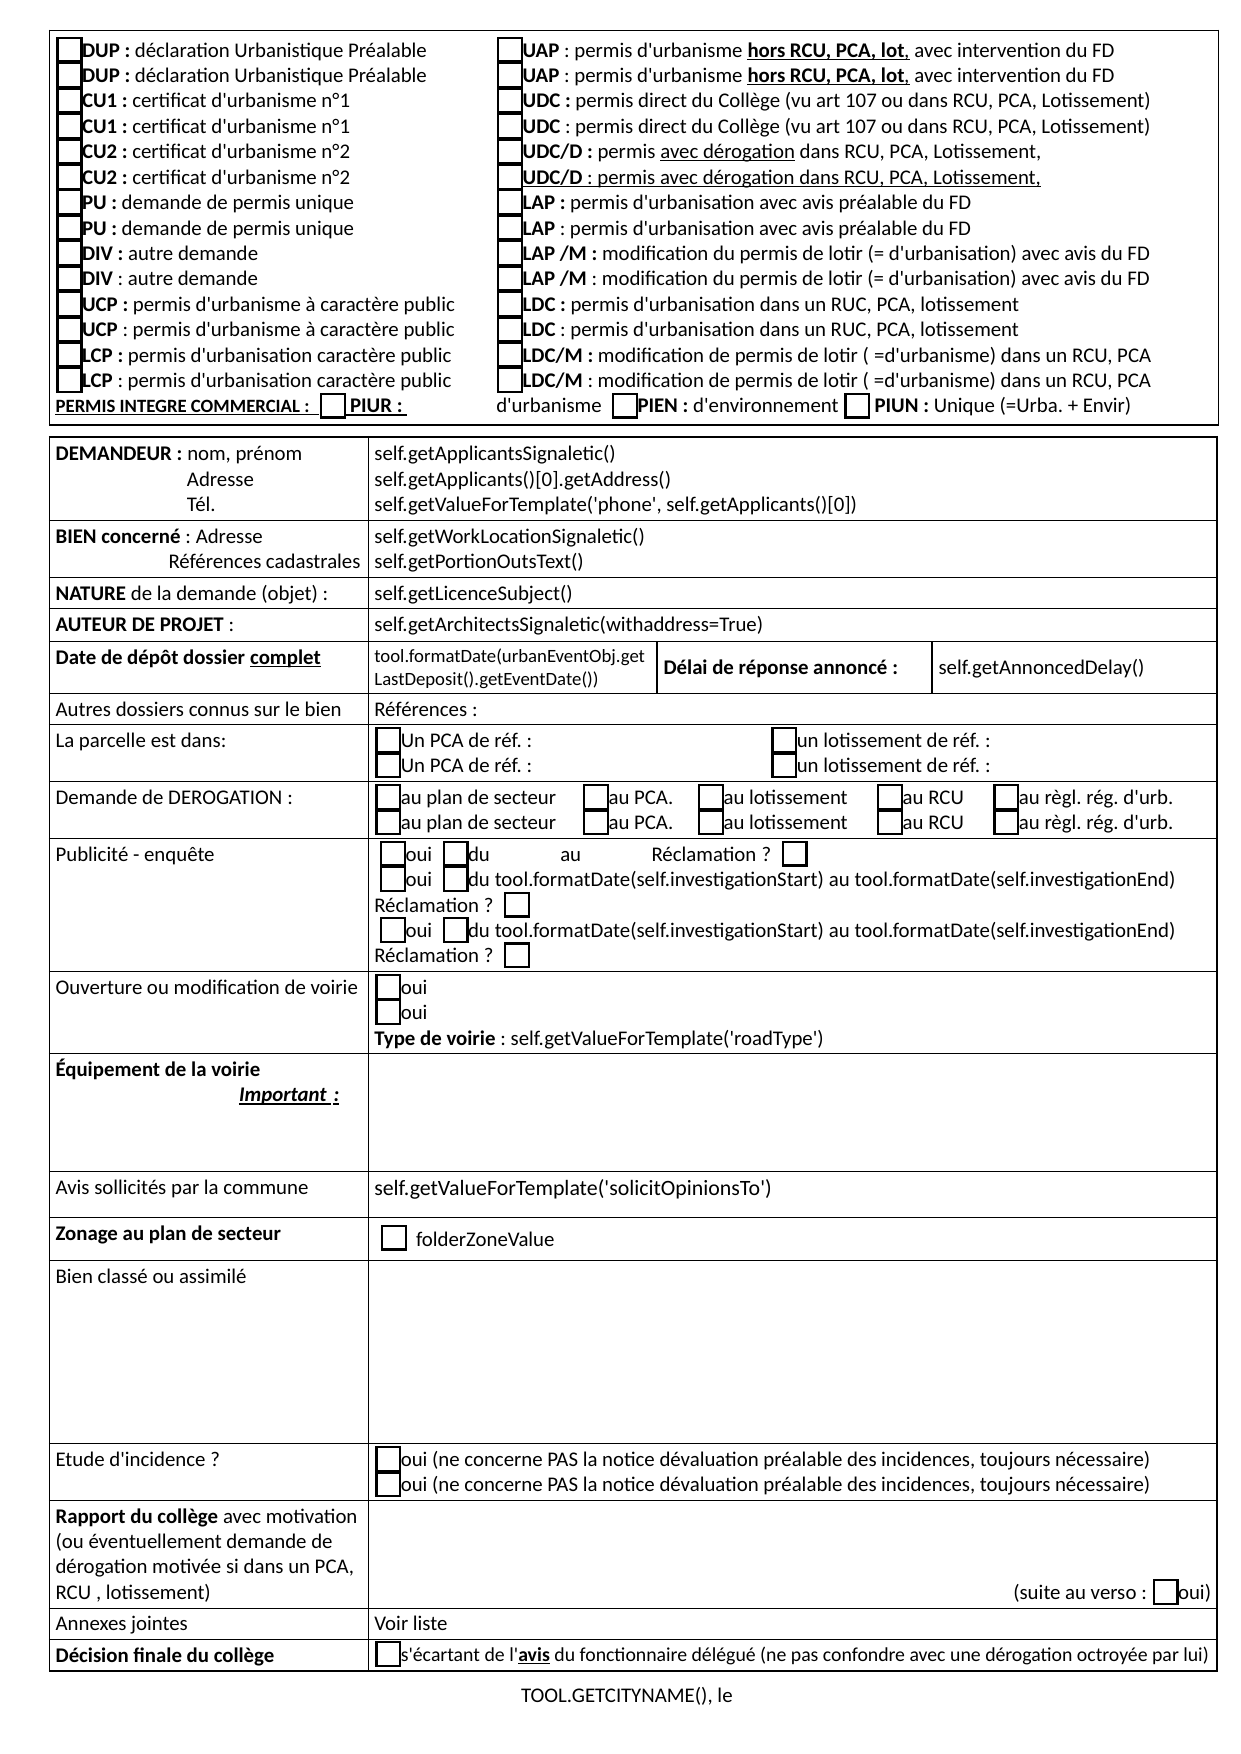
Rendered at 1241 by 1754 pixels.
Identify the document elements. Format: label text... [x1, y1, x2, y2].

table_cell Voir liste [369, 1609, 1216, 1639]
table_header [769, 1339, 973, 1364]
table_cell AUTEUR DE PROJET : [50, 609, 368, 641]
table_cell Références : [369, 694, 1216, 724]
table_cell s'écartant de l'avis du fonctionnaire délégué (ne pas confondre avec une dérogation octroyée par lui) [369, 1640, 1216, 1670]
table_header [1028, 727, 1211, 778]
table_cell [369, 1218, 1216, 1260]
table_header au plan de secteur au plan de secteur [401, 784, 582, 835]
table_header un lotissement de réf. : un lotissement de réf. : [797, 727, 1027, 778]
table_cell Équipement de la voirie Important : [50, 1054, 368, 1171]
table_header [374, 1339, 572, 1364]
table_cell self.getLicenceSubject() [369, 578, 1216, 608]
table_header UAP : permis d'urbanisme hors RCU, PCA, lot, avec intervention du FD UAP : permis d'urbanisme hors RCU, PCA, lot, avec intervention du FD UDC : permis direct du Collège (vu art 107 ou dans RCU, PCA, Lotissement) UDC : permis direct du Collège (vu art 107 ou dans RCU, PCA, Lotissement) UDC/D : permis avec dérogation dans RCU, PCA, Lotissement, UDC/D : permis avec dérogation dans RCU, PCA, Lotissement, LAP : permis d'urbanisation avec avis préalable du FD LAP : permis d'urbanisation avec avis préalable du FD LAP /M : modification du permis de lotir (= d'urbanisation) avec avis du FD LAP /M : modification du permis de lotir (= d'urbanisation) avec avis du FD LDC : permis d'urbanisation dans un RUC, PCA, lotissement LDC : permis d'urbanisation dans un RUC, PCA, lotissement LDC/M : modification de permis de lotir ( =d'urbanisme) dans un RCU, PCA LDC/M : modification de permis de lotir ( =d'urbanisme) dans un RCU, PCA d'urbanisme PIEN : d'environnement PIUN : Unique (=Urba. + Envir) [490, 31, 1218, 424]
table_header [913, 1056, 1034, 1082]
table_cell [369, 972, 1216, 1053]
table_header [583, 727, 766, 778]
table_cell (suite au verso : oui) [369, 1501, 1216, 1607]
table_cell [369, 1054, 1216, 1171]
table_cell Ouverture ou modification de voirie [50, 972, 368, 1053]
table_header au RCU au RCU [903, 784, 987, 835]
table_cell [369, 1261, 1216, 1443]
table_header au règl. rég. d'urb. au règl. rég. d'urb. [1019, 784, 1211, 835]
table_header oui oui Type de voirie : self.getValueForTemplate('roadType') [374, 974, 1211, 1050]
table_cell Décision finale du collège [50, 1640, 368, 1670]
table_header Un PCA de réf. : Un PCA de réf. : [401, 727, 583, 778]
table_cell self.getAnnoncedDelay() [933, 642, 1216, 693]
table_header [572, 1339, 769, 1364]
table_header DEMANDEUR : nom, prénom Adresse Tél. [50, 438, 368, 520]
table_cell [1035, 1082, 1211, 1107]
table_cell BIEN concerné : Adresse Références cadastrales [50, 521, 368, 577]
table_header [374, 1056, 913, 1082]
table_header au PCA. au PCA. [609, 784, 697, 835]
table_header [374, 1220, 410, 1257]
table_header self.getApplicantsSignaletic() self.getApplicants()[0].getAddress() self.getValueForTemplate('phone', self.getApplicants()[0]) [369, 438, 1216, 520]
table_cell Autres dossiers connus sur le bien [50, 694, 368, 724]
table_cell Bien classé ou assimilé [50, 1261, 368, 1443]
table_cell Rapport du collège avec motivation (ou éventuellement demande de dérogation motivée si dans un PCA, RCU , lotissement) [50, 1501, 368, 1607]
table_cell [369, 782, 1216, 838]
table_cell self.getWorkLocationSignaletic() self.getPortionOutsText() [369, 521, 1216, 577]
table_header au lotissement au lotissement [724, 784, 876, 835]
table_cell [374, 1082, 1034, 1107]
table_header [1035, 1056, 1211, 1082]
table_cell [369, 1172, 1216, 1217]
table_cell self.getArchitectsSignaletic(withaddress=True) [369, 609, 1216, 641]
table_header folderZoneValue [410, 1220, 1209, 1257]
table_cell NATURE de la demande (objet) : [50, 578, 368, 608]
table_cell Délai de réponse annoncé : [658, 642, 931, 693]
table_cell Demande de DEROGATION : [50, 782, 368, 838]
text tool.getCityName(), le [43, 1682, 1211, 1707]
table_cell Publicité - enquête [50, 839, 368, 971]
table_cell La parcelle est dans: [50, 725, 368, 781]
table_header self.getValueForTemplate('solicitOpinionsTo') [374, 1174, 1211, 1201]
table_cell Avis sollicités par la commune [50, 1172, 368, 1217]
table_cell [369, 725, 1216, 781]
table_cell [374, 1107, 1211, 1132]
table_cell Annexes jointes [50, 1609, 368, 1639]
table_cell tool.formatDate(urbanEventObj.getLastDeposit().getEventDate()) [369, 642, 656, 693]
table_cell oui (ne concerne PAS la notice dévaluation préalable des incidences, toujours nécessaire) oui (ne concerne PAS la notice dévaluation préalable des incidences, toujours nécessaire) [369, 1444, 1216, 1500]
table_cell Etude d'incidence ? [50, 1444, 368, 1500]
table_header DUP : déclaration Urbanistique Préalable DUP : déclaration Urbanistique Préalable CU1 : certificat d'urbanisme n°1 CU1 : certificat d'urbanisme n°1 CU2 : certificat d'urbanisme n°2 CU2 : certificat d'urbanisme n°2 PU : demande de permis unique PU : demande de permis unique DIV : autre demande DIV : autre demande UCP : permis d'urbanisme à caractère public UCP : permis d'urbanisme à caractère public LCP : permis d'urbanisation caractère public LCP : permis d'urbanisation caractère public PERMIS INTEGRE COMMERCIAL : PIUR : [50, 31, 490, 424]
table_cell Date de dépôt dossier complet [50, 642, 368, 693]
table_cell oui du au Réclamation ? oui du tool.formatDate(self.investigationStart) au tool.formatDate(self.investigationEnd) Réclamation ? oui du tool.formatDate(self.investigationStart) au tool.formatDate(self.investigationEnd) Réclamation ? [369, 839, 1216, 971]
table_cell Zonage au plan de secteur [50, 1218, 368, 1260]
table_header [973, 1339, 1211, 1364]
